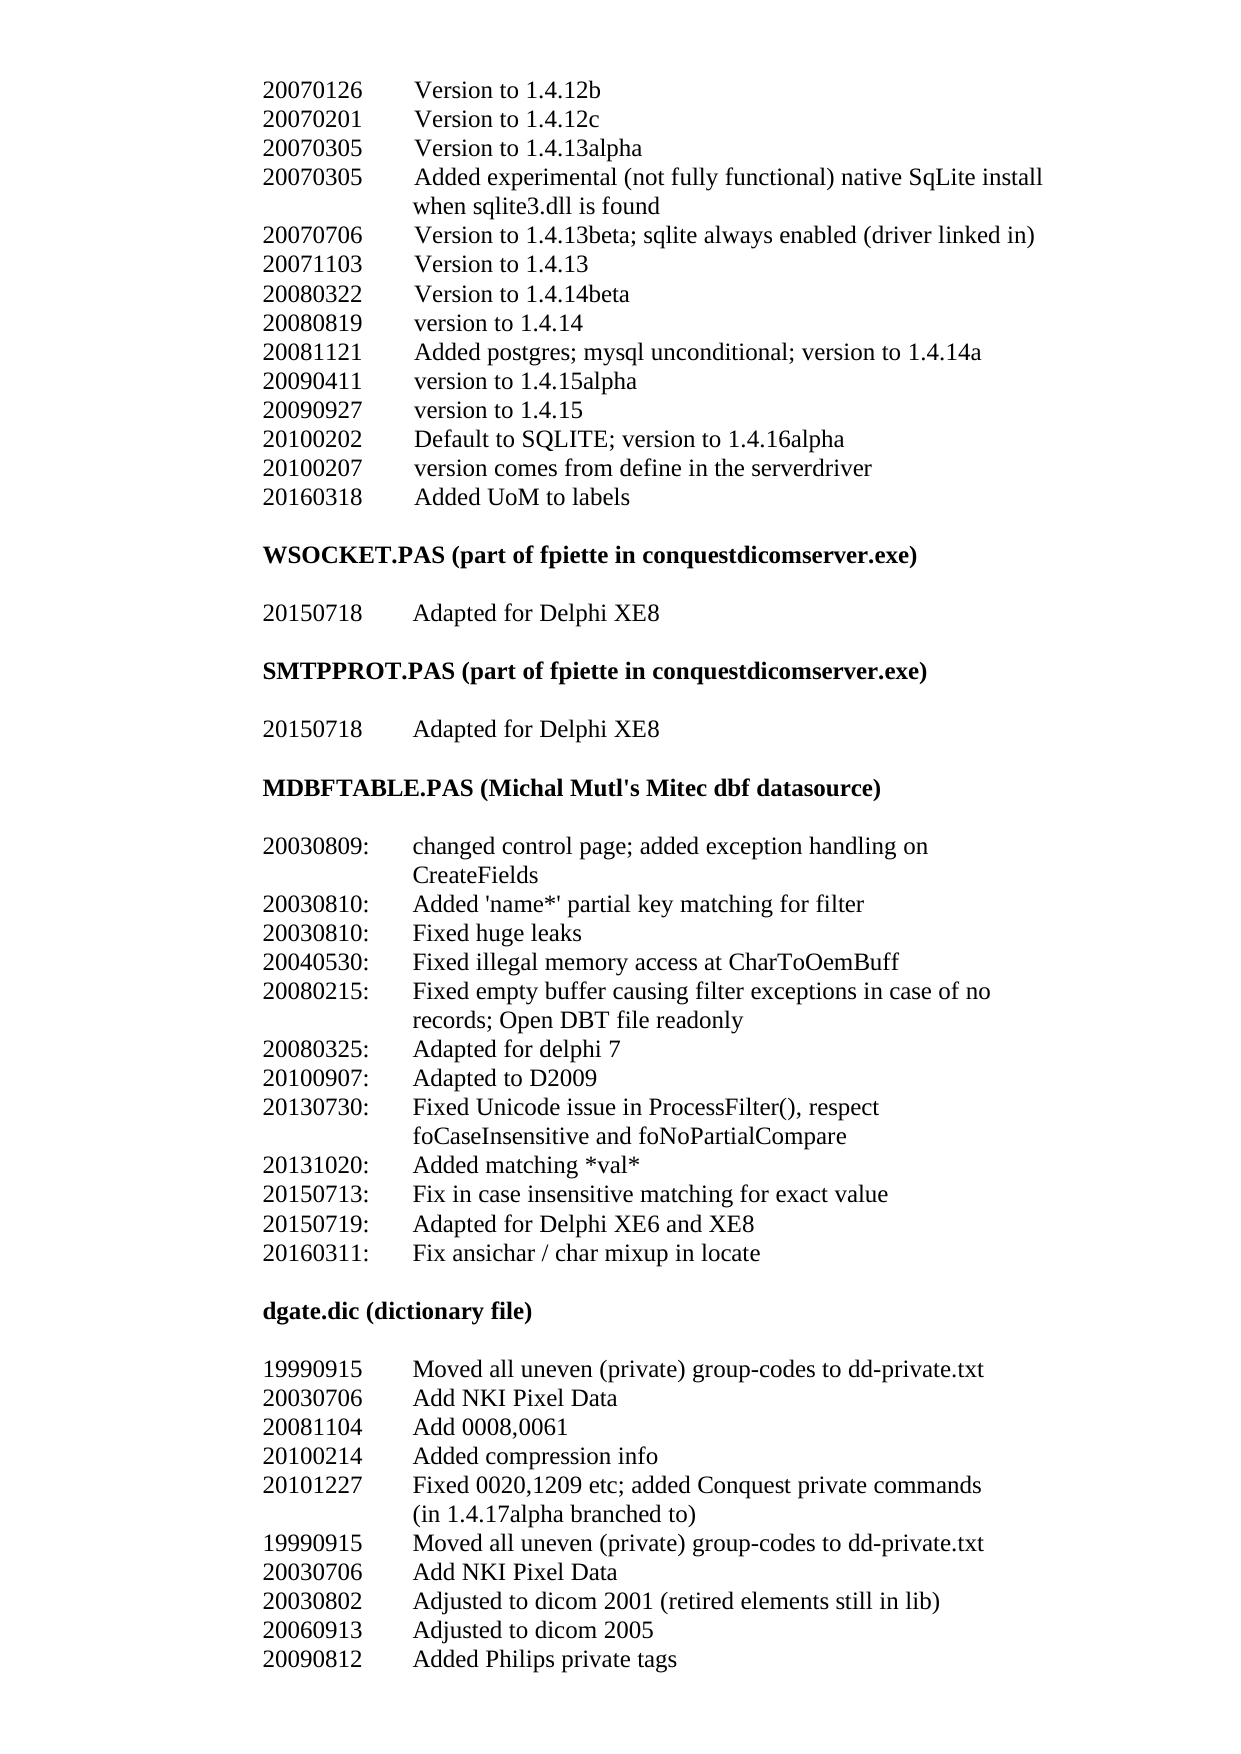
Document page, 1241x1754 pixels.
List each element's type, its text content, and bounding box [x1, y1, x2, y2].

text 20080215: Fixed empty buffer causing filter exceptions in case of no records; Open DBT file readonly [262, 976, 1053, 1034]
text 20090927 version to 1.4.15 [262, 395, 1053, 424]
text 20130730: Fixed Unicode issue in ProcessFilter(), respect [262, 1092, 1053, 1121]
text 20070305 Added experimental (not fully functional) native SqLite install when sqlite3.dll is found [262, 162, 1053, 220]
text 20081121 Added postgres; mysql unconditional; version to 1.4.14a [187, 337, 1053, 366]
text 20070126 Version to 1.4.12b [262, 75, 1053, 104]
text 20070706 Version to 1.4.13beta; sqlite always enabled (driver linked in) [187, 220, 1053, 249]
text 20030706 Add NKI Pixel Data [187, 1383, 1053, 1412]
text 20081104 Add 0008,0061 [187, 1412, 1053, 1441]
text 20090812 Added Philips private tags [187, 1644, 1053, 1673]
text 20131020: Added matching *val* [262, 1150, 1053, 1179]
text 20100907: Adapted to D2009 [262, 1063, 1053, 1092]
text 20101227 Fixed 0020,1209 etc; added Conquest private commands [187, 1470, 1053, 1499]
text 20100207 version comes from define in the serverdriver [262, 453, 1053, 482]
text 20030810: Added 'name*' partial key matching for filter [262, 889, 1053, 918]
text 20150713: Fix in case insensitive matching for exact value [262, 1179, 1053, 1208]
text 20150718 Adapted for Delphi XE8 [262, 598, 1053, 627]
text 20070201 Version to 1.4.12c [262, 104, 1053, 133]
text 20160318 Added UoM to labels [262, 482, 1053, 511]
text 20080819 version to 1.4.14 [187, 307, 1053, 337]
text 20080322 Version to 1.4.14beta [187, 278, 1053, 307]
text 20150719: Adapted for Delphi XE6 and XE8 [262, 1208, 1053, 1237]
text 20030802 Adjusted to dicom 2001 (retired elements still in lib) [187, 1586, 1053, 1615]
text 20030810: Fixed huge leaks [262, 918, 1053, 947]
text 20080325: Adapted for delphi 7 [262, 1034, 1053, 1063]
text 20030809: changed control page; added exception handling on CreateFields [262, 831, 1053, 889]
text MDBFTABLE.PAS (Michal Mutl's Mitec dbf datasource) [187, 772, 1053, 802]
text 19990915 Moved all uneven (private) group-codes to dd-private.txt [187, 1528, 1053, 1557]
text 20160311: Fix ansichar / char mixup in locate [262, 1237, 1053, 1267]
text 20040530: Fixed illegal memory access at CharToOemBuff [262, 947, 1053, 976]
text SMTPPROT.PAS (part of fpiette in conquestdicomserver.exe) [187, 656, 1053, 685]
text 20070305 Version to 1.4.13alpha [262, 133, 1053, 162]
text 20100214 Added compression info [187, 1441, 1053, 1470]
text 20071103 Version to 1.4.13 [187, 249, 1053, 278]
text 20100202 Default to SQLITE; version to 1.4.16alpha [262, 424, 1053, 453]
text (in 1.4.17alpha branched to) [187, 1499, 1053, 1528]
text 20060913 Adjusted to dicom 2005 [187, 1615, 1053, 1644]
text dgate.dic (dictionary file) [187, 1296, 1053, 1325]
text 20090411 version to 1.4.15alpha [187, 366, 1053, 395]
text 19990915 Moved all uneven (private) group-codes to dd-private.txt [187, 1354, 1053, 1383]
text foCaseInsensitive and foNoPartialCompare [262, 1121, 1053, 1150]
text WSOCKET.PAS (part of fpiette in conquestdicomserver.exe) [187, 540, 1053, 569]
text 20150718 Adapted for Delphi XE8 [262, 714, 1053, 743]
text 20030706 Add NKI Pixel Data [187, 1557, 1053, 1586]
